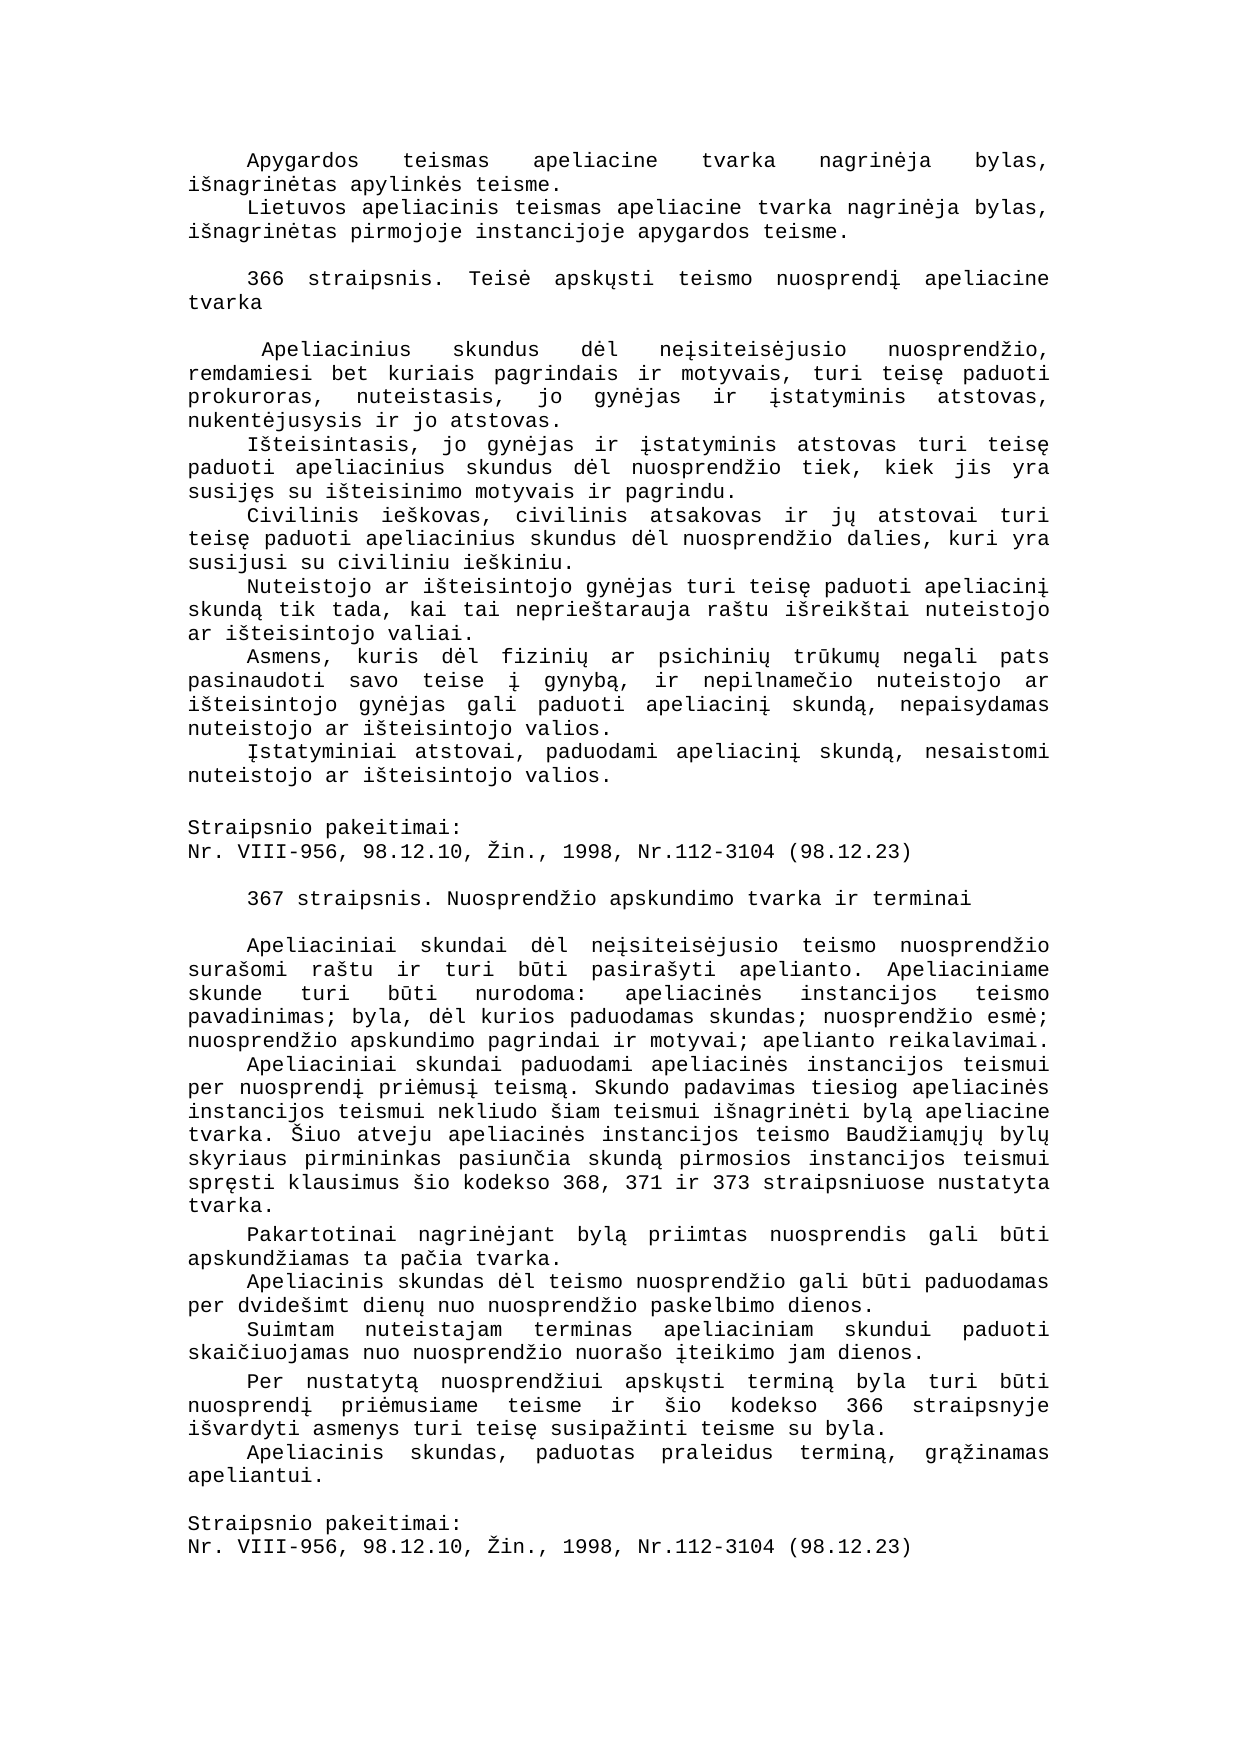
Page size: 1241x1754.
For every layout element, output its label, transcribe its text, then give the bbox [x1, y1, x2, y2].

text Pakartotinai nagrinėjant bylą priimtas nuosprendis gali būti apskundžiamas ta pačia tvarka. [187, 1224, 1050, 1271]
text Apeliaciniai skundai paduodami apeliacinės instancijos teismui per nuosprendį priėmusį teismą. Skundo padavimas tiesiog apeliacinės instancijos teismui nekliudo šiam teismui išnagrinėti bylą apeliacine tvarka. Šiuo atveju apeliacinės instancijos teismo Baudžiamųjų bylų skyriaus pirmininkas pasiunčia skundą pirmosios instancijos teismui spręsti klausimus šio kodekso 368, 371 ir 373 straipsniuose nustatyta tvarka. [187, 1053, 1050, 1219]
text Civilinis ieškovas, civilinis atsakovas ir jų atstovai turi teisę paduoti apeliacinius skundus dėl nuosprendžio dalies, kuri yra susijusi su civiliniu ieškiniu. [187, 505, 1050, 576]
text Per nustatytą nuosprendžiui apskųsti terminą byla turi būti nuosprendį priėmusiame teisme ir šio kodekso 366 straipsnyje išvardyti asmenys turi teisę susipažinti teisme su byla. [187, 1371, 1050, 1442]
text Apeliaciniai skundai dėl neįsiteisėjusio teismo nuosprendžio surašomi raštu ir turi būti pasirašyti apelianto. Apeliaciniame skunde turi būti nurodoma: apeliacinės instancijos teismo pavadinimas; byla, dėl kurios paduodamas skundas; nuosprendžio esmė; nuosprendžio apskundimo pagrindai ir motyvai; apelianto reikalavimai. [187, 935, 1050, 1053]
text Apeliacinis skundas, paduotas praleidus terminą, grąžinamas apeliantui. [187, 1442, 1050, 1489]
text Nr. VIII-956, 98.12.10, Žin., 1998, Nr.112-3104 (98.12.23) [187, 841, 1050, 864]
text Išteisintasis, jo gynėjas ir įstatyminis atstovas turi teisę paduoti apeliacinius skundus dėl nuosprendžio tiek, kiek jis yra susijęs su išteisinimo motyvais ir pagrindu. [187, 434, 1050, 505]
text Nr. VIII-956, 98.12.10, Žin., 1998, Nr.112-3104 (98.12.23) [187, 1536, 1050, 1560]
text Asmens, kuris dėl fizinių ar psichinių trūkumų negali pats pasinaudoti savo teise į gynybą, ir nepilnamečio nuteistojo ar išteisintojo gynėjas gali paduoti apeliacinį skundą, nepaisydamas nuteistojo ar išteisintojo valios. [187, 647, 1050, 741]
text Lietuvos apeliacinis teismas apeliacine tvarka nagrinėja bylas, išnagrinėtas pirmojoje instancijoje apygardos teisme. [187, 197, 1050, 244]
text 367 straipsnis. Nuosprendžio apskundimo tvarka ir terminai [187, 888, 1050, 912]
text 366 straipsnis. Teisė apskųsti teismo nuosprendį apeliacine tvarka [187, 268, 1050, 316]
text Straipsnio pakeitimai: [187, 1513, 1050, 1536]
text Nuteistojo ar išteisintojo gynėjas turi teisę paduoti apeliacinį skundą tik tada, kai tai neprieštarauja raštu išreikštai nuteistojo ar išteisintojo valiai. [187, 576, 1050, 647]
text Apygardos teismas apeliacine tvarka nagrinėja bylas, išnagrinėtas apylinkės teisme. [187, 150, 1050, 197]
text Apeliacinius skundus dėl neįsiteisėjusio nuosprendžio, remdamiesi bet kuriais pagrindais ir motyvais, turi teisę paduoti prokuroras, nuteistasis, jo gynėjas ir įstatyminis atstovas, nukentėjusysis ir jo atstovas. [187, 339, 1050, 434]
text Straipsnio pakeitimai: [187, 817, 1050, 841]
text Suimtam nuteistajam terminas apeliaciniam skundui paduoti skaičiuojamas nuo nuosprendžio nuorašo įteikimo jam dienos. [187, 1319, 1050, 1366]
text Įstatyminiai atstovai, paduodami apeliacinį skundą, nesaistomi nuteistojo ar išteisintojo valios. [187, 741, 1050, 788]
text Apeliacinis skundas dėl teismo nuosprendžio gali būti paduodamas per dvidešimt dienų nuo nuosprendžio paskelbimo dienos. [187, 1271, 1050, 1319]
